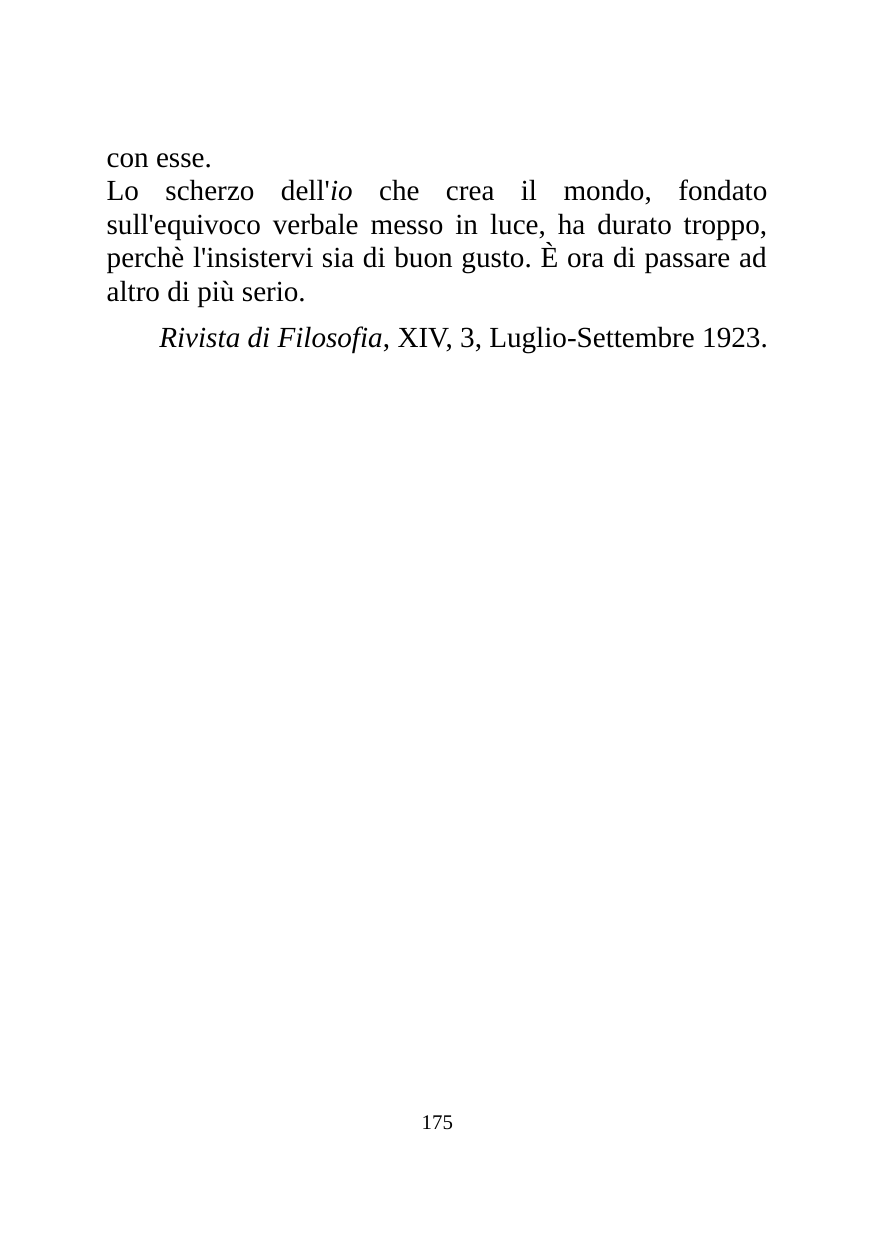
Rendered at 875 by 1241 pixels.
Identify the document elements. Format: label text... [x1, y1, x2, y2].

text con esse. [106, 140, 768, 173]
text Rivista di Filosofia, XIV, 3, Luglio-Settembre 1923. [106, 320, 768, 353]
text Lo scherzo dell'io che crea il mondo, fondato sull'equivoco verbale messo in luce, ha durato troppo, perchè l'insistervi sia di buon gusto. È ora di passare ad altro di più serio. [106, 173, 768, 307]
